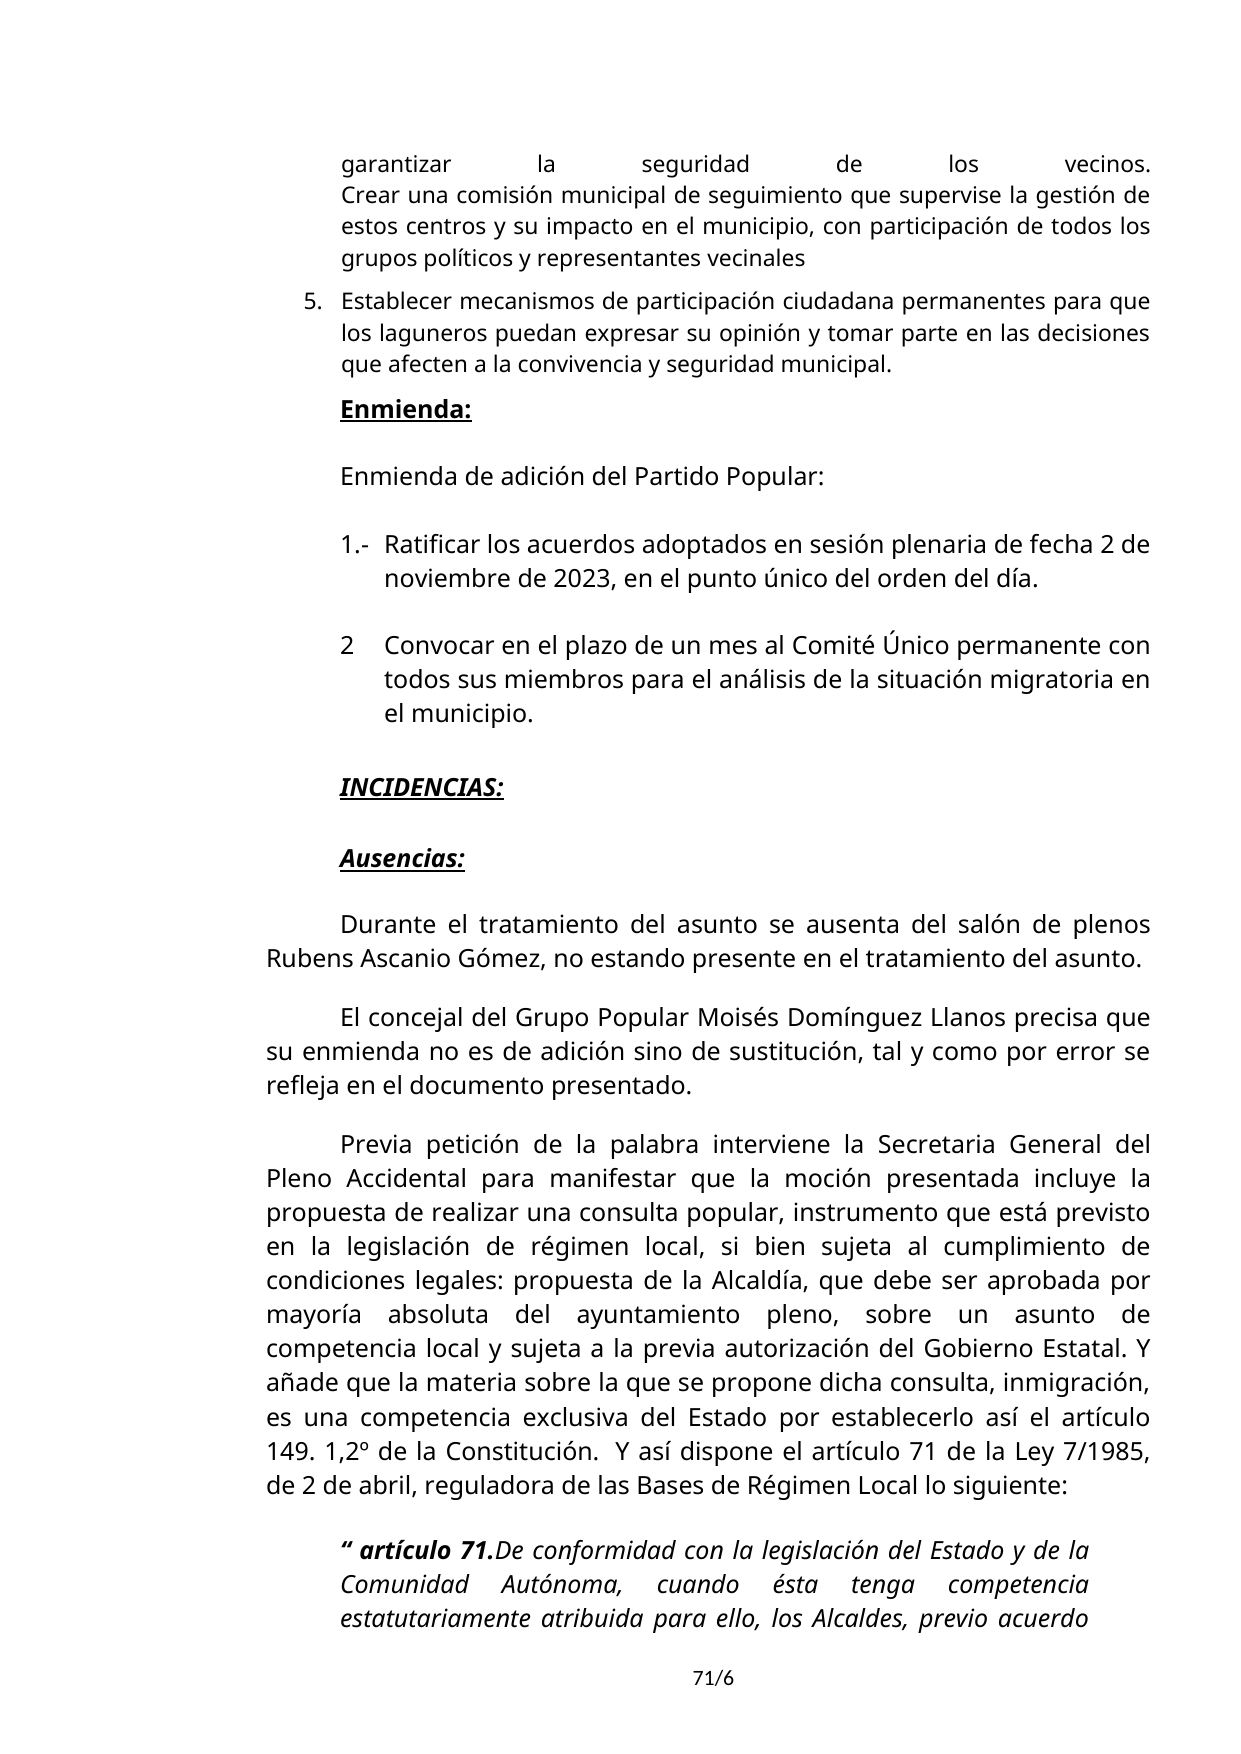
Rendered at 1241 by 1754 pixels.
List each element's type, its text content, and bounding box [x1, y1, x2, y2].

text El concejal del Grupo Popular Moisés Domínguez Llanos precisa que su enmienda no es de adición sino de sustitución, tal y como por error se refleja en el documento presentado. [266, 999, 1152, 1102]
text Enmienda: [266, 391, 1152, 426]
text Previa petición de la palabra interviene la Secretaria General del Pleno Accidental para manifestar que la moción presentada incluye la propuesta de realizar una consulta popular, instrumento que está previsto en la legislación de régimen local, si bien sujeta al cumplimiento de condiciones legales: propuesta de la Alcaldía, que debe ser aprobada por mayoría absoluta del ayuntamiento pleno, sobre un asunto de competencia local y sujeta a la previa autorización del Gobierno Estatal. Y añade que la materia sobre la que se propone dicha consulta, inmigración, es una competencia exclusiva del Estado por establecerlo así el artículo 149. 1,2º de la Constitución. Y así dispone el artículo 71 de la Ley 7/1985, de 2 de abril, reguladora de las Bases de Régimen Local lo siguiente: [266, 1127, 1152, 1501]
text “ artículo 71.De conformidad con la legislación del Estado y de la Comunidad Autónoma, cuando ésta tenga competencia estatutariamente atribuida para ello, los Alcaldes, previo acuerdo [340, 1533, 1093, 1635]
text Enmienda de adición del Partido Popular: [266, 459, 1152, 493]
text Ausencias: [340, 841, 1093, 875]
text 2 Convocar en el plazo de un mes al Comité Único permanente con todos sus miembros para el análisis de la situación migratoria en el municipio. [340, 628, 1152, 730]
text Durante el tratamiento del asunto se ausenta del salón de plenos Rubens Ascanio Gómez, no estando presente en el tratamiento del asunto. [266, 906, 1152, 974]
text INCIDENCIAS: [340, 769, 1093, 803]
list Establecer mecanismos de participación ciudadana permanentes para que los laguneros puedan expresar su opinión y tomar parte en las decisiones que afecten a la convivencia y seguridad municipal. [303, 285, 1152, 379]
list garantizar la seguridad de los vecinos. Crear una comisión municipal de seguimiento que supervise la gestión de estos centros y su impacto en el municipio, con participación de todos los grupos políticos y representantes vecinales [303, 148, 1152, 273]
text 1.- Ratificar los acuerdos adoptados en sesión plenaria de fecha 2 de noviembre de 2023, en el punto único del orden del día. [340, 526, 1152, 594]
